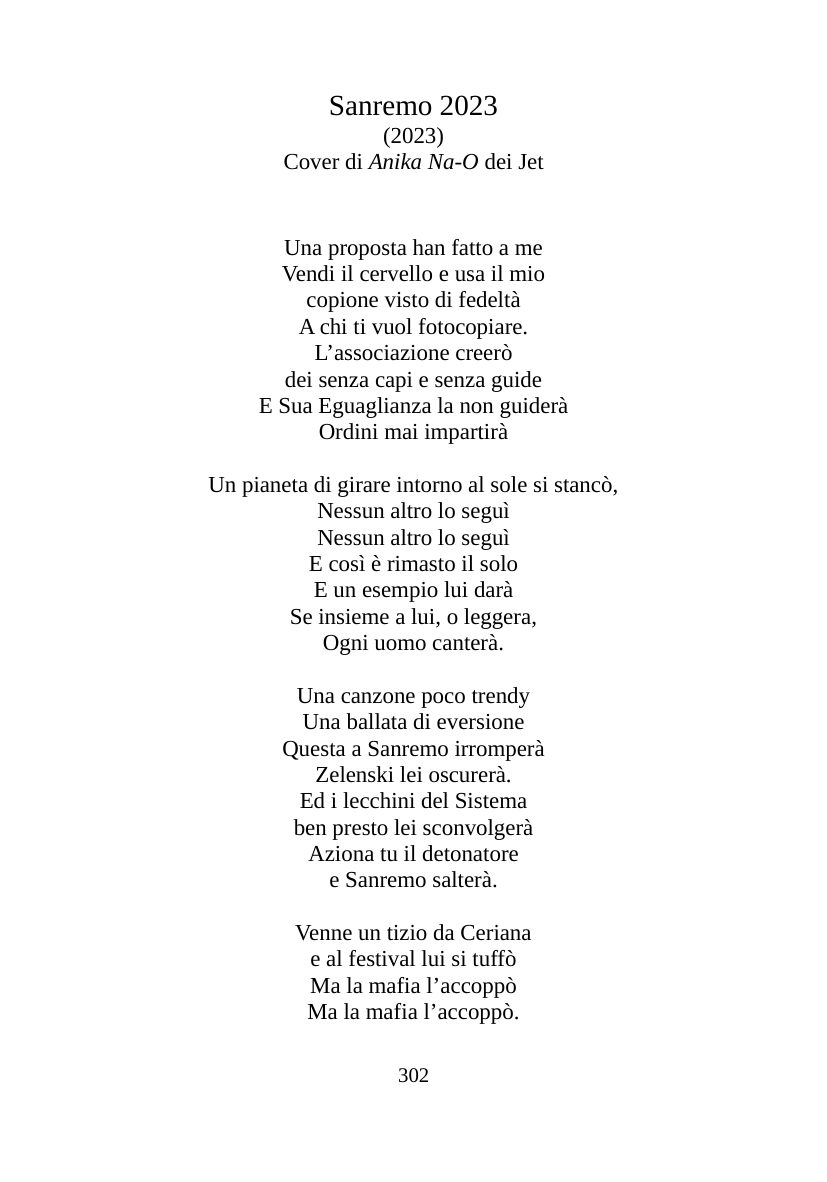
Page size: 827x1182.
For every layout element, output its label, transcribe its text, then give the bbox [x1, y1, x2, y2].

text E un esempio lui darà [88, 576, 738, 603]
text Sanremo 2023 (2023) Cover di Anika Na-O dei Jet [88, 88, 738, 175]
text E così è rimasto il solo [88, 550, 738, 576]
text Nessun altro lo seguì [88, 497, 738, 524]
text Vendi il cervello e usa il mio [88, 260, 738, 287]
text e Sanremo salterà. [88, 866, 738, 893]
text L’associazione creerò [88, 339, 738, 366]
text Ma la mafia l’accoppò. [88, 998, 738, 1024]
text copione visto di fedeltà [88, 287, 738, 313]
text E Sua Eguaglianza la non guiderà [88, 392, 738, 418]
text Ed i lecchini del Sistema [88, 787, 738, 814]
text Se insieme a lui, o leggera, [88, 603, 738, 629]
text Una ballata di eversione [88, 708, 738, 734]
text Zelenski lei oscurerà. [88, 761, 738, 787]
text e al festival lui si tuffò [88, 945, 738, 972]
text ben presto lei sconvolgerà [88, 814, 738, 840]
text Una canzone poco trendy [88, 682, 738, 708]
text Ma la mafia l’accoppò [88, 972, 738, 998]
text A chi ti vuol fotocopiare. [88, 313, 738, 339]
text Questa a Sanremo irromperà [88, 734, 738, 761]
text dei senza capi e senza guide [88, 366, 738, 392]
text Una proposta han fatto a me [88, 234, 738, 260]
text Venne un tizio da Ceriana [88, 919, 738, 945]
text Ordini mai impartirà [88, 418, 738, 445]
text Aziona tu il detonatore [88, 840, 738, 866]
text Un pianeta di girare intorno al sole si stancò, [88, 471, 738, 497]
text Ogni uomo canterà. [88, 629, 738, 656]
text Nessun altro lo seguì [88, 524, 738, 550]
